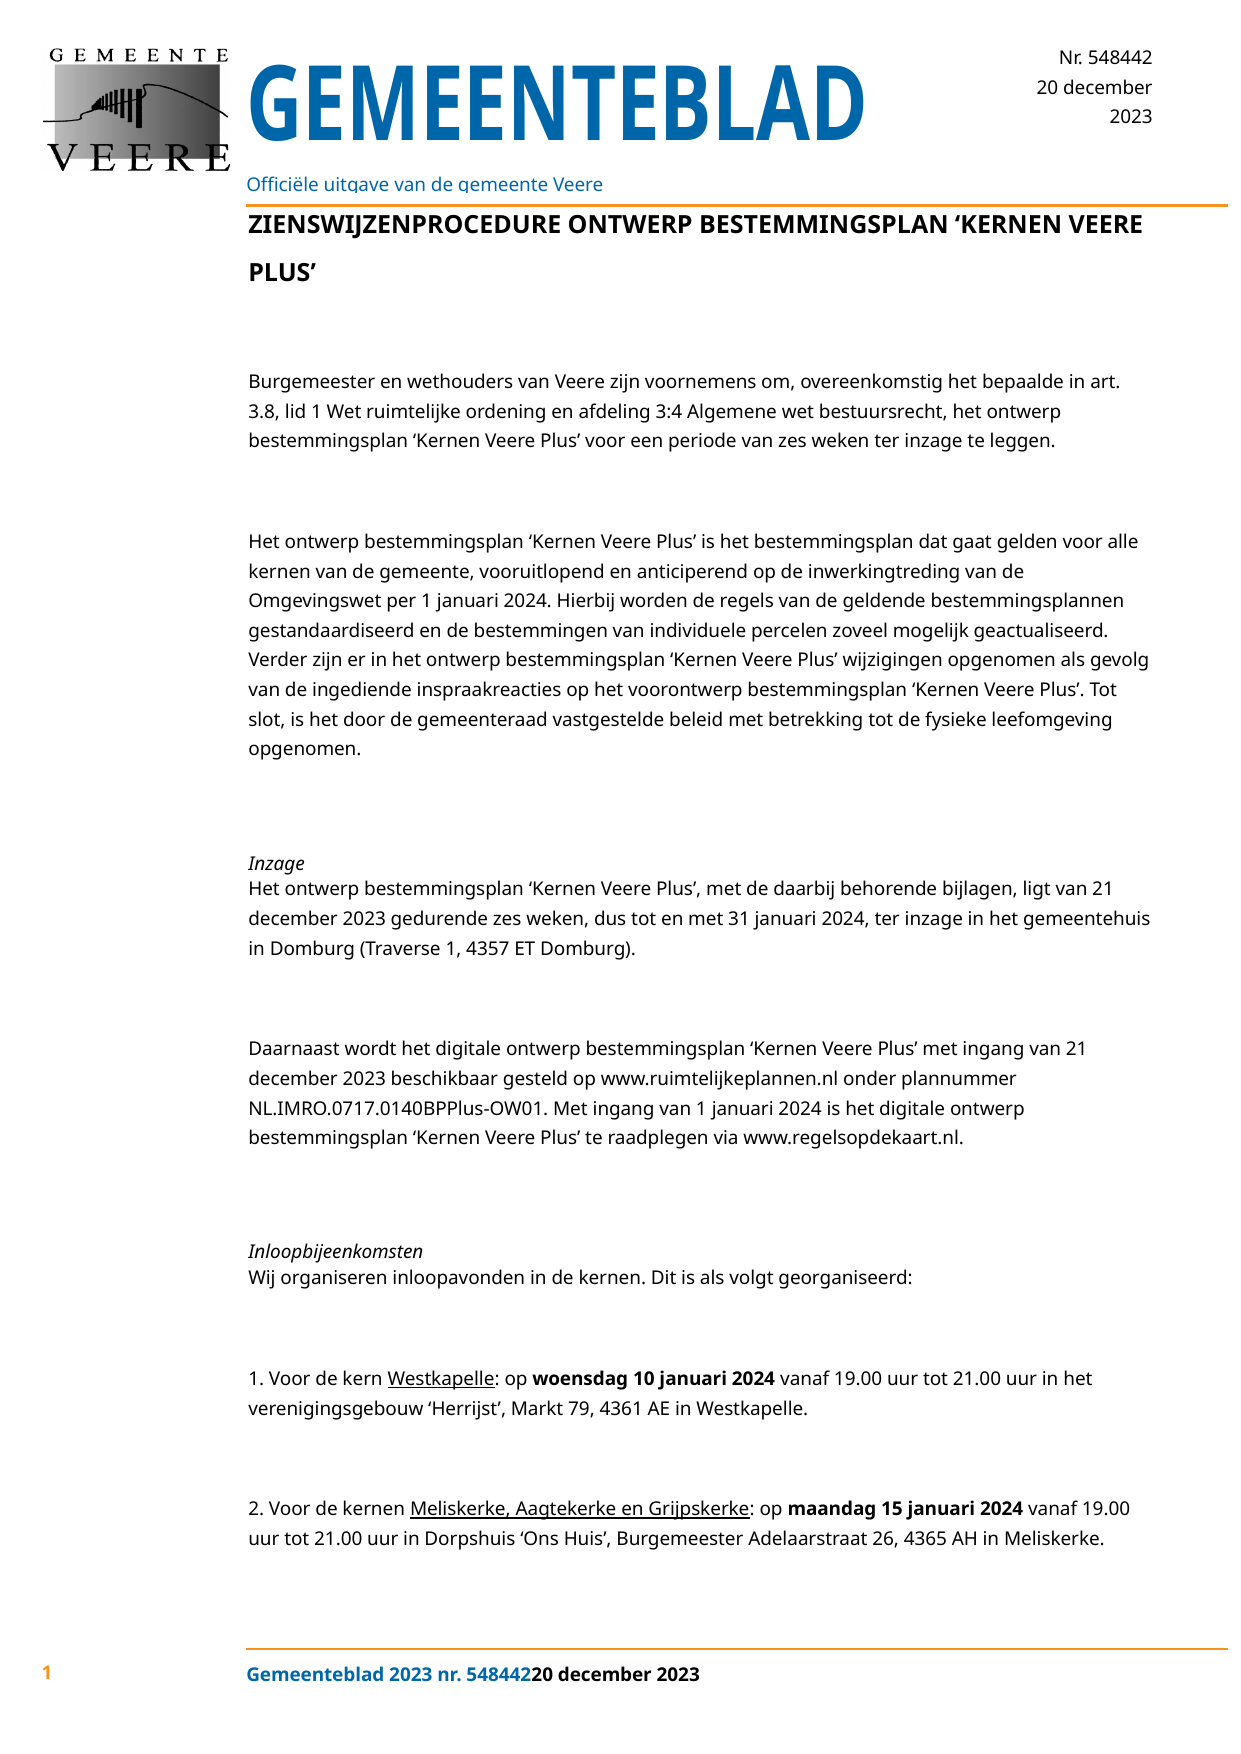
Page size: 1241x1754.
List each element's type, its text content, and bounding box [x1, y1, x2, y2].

text Daarnaast wordt het digitale ontwerp bestemmingsplan ‘Kernen Veere Plus’ met ingang van 21 december 2023 beschikbaar gesteld op www.ruimtelijkeplannen.nl onder plannummer NL.IMRO.0717.0140BPPlus-OW01. Met ingang van 1 januari 2024 is het digitale ontwerp bestemmingsplan ‘Kernen Veere Plus’ te raadplegen via www.regelsopdekaart.nl. [248, 1036, 1152, 1150]
text 1. Voor de kern Westkapelle: op woensdag 10 januari 2024 vanaf 19.00 uur tot 21.00 uur in het verenigingsgebouw ‘Herrijst’, Markt 79, 4361 AE in Westkapelle. [248, 1365, 1152, 1421]
text Inzage [248, 850, 1152, 876]
text Het ontwerp bestemmingsplan ‘Kernen Veere Plus’, met de daarbij behorende bijlagen, ligt van 21 december 2023 gedurende zes weken, dus tot en met 31 januari 2024, ter inzage in het gemeentehuis in Domburg (Traverse 1, 4357 ET Domburg). [248, 876, 1152, 960]
text Wij organiseren inloopavonden in de kernen. Dit is als volgt georganiseerd: [248, 1264, 1152, 1290]
text Het ontwerp bestemmingsplan ‘Kernen Veere Plus’ is het bestemmingsplan dat gaat gelden voor alle kernen van de gemeente, vooruitlopend en anticiperend op de inwerkingtreding van de Omgevingswet per 1 januari 2024. Hierbij worden de regels van de geldende bestemmingsplannen gestandaardiseerd en de bestemmingen van individuele percelen zoveel mogelijk geactualiseerd. Verder zijn er in het ontwerp bestemmingsplan ‘Kernen Veere Plus’ wijzigingen opgenomen als gevolg van de ingediende inspraakreacties op het voorontwerp bestemmingsplan ‘Kernen Veere Plus’. Tot slot, is het door de gemeenteraad vastgestelde beleid met betrekking tot de fysieke leefomgeving opgenomen. [248, 528, 1152, 761]
text 2. Voor de kernen Meliskerke, Aagtekerke en Grijpskerke: op maandag 15 januari 2024 vanaf 19.00 uur tot 21.00 uur in Dorpshuis ‘Ons Huis’, Burgemeester Adelaarstraat 26, 4365 AH in Meliskerke. [248, 1496, 1152, 1551]
text ZIENSWIJZENPROCEDURE ONTWERP BESTEMMINGSPLAN ‘KERNEN VEERE PLUS’ [248, 207, 1152, 288]
text Burgemeester en wethouders van Veere zijn voornemens om, overeenkomstig het bepaalde in art. 3.8, lid 1 Wet ruimtelijke ordening en afdeling 3:4 Algemene wet bestuursrecht, het ontwerp bestemmingsplan ‘Kernen Veere Plus’ voor een periode van zes weken ter inzage te leggen. [248, 368, 1152, 453]
picture [41, 47, 231, 172]
text Inloopbijeenkomsten [248, 1239, 1152, 1264]
